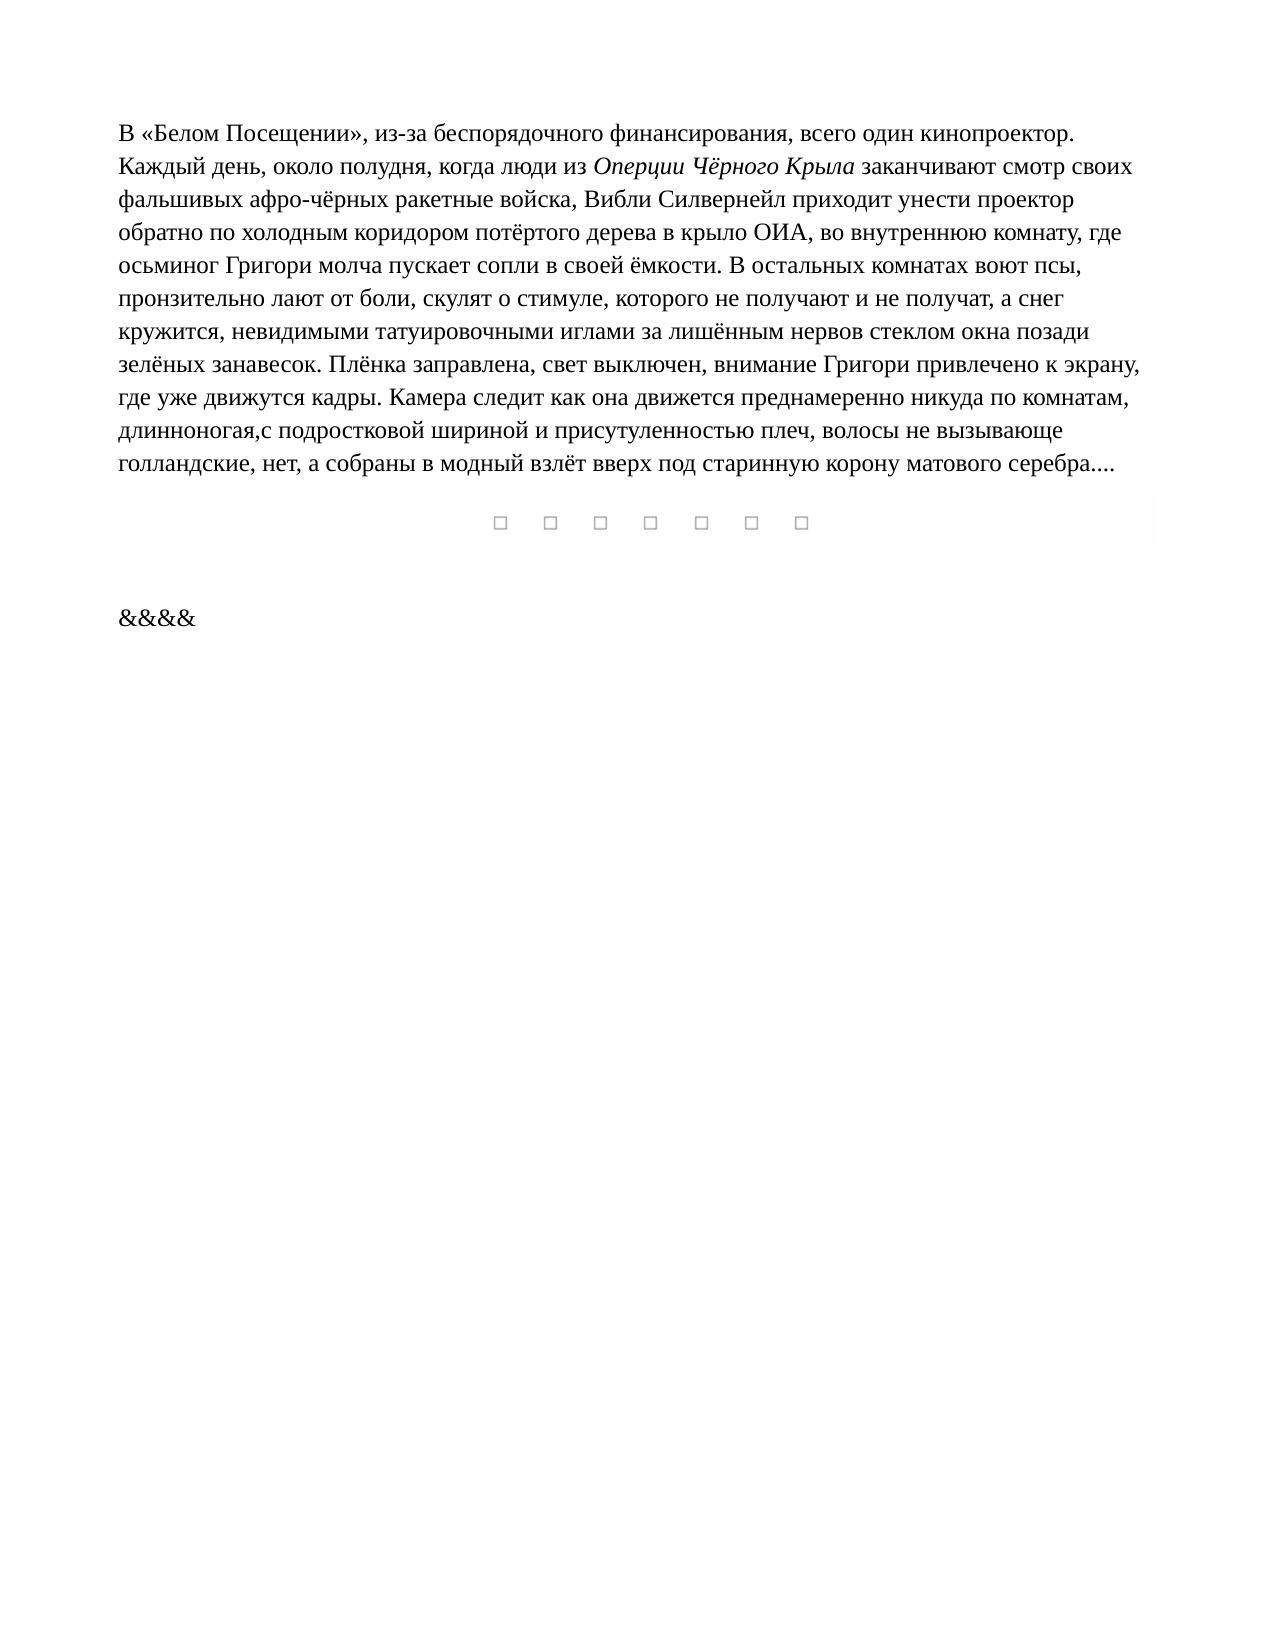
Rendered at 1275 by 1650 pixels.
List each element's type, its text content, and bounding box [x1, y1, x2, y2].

text В «Белом Посещении», из-за беспорядочного финансирования, всего один кинопроектор. Каждый день, около полудня, когда люди из Оперции Чёрного Крыла заканчивают смотр своих фальшивых афро-чёрных ракетные войска, Вибли Силвернейл приходит унести проектор обратно по холодным коридором потёртого дерева в крыло ОИА, во внутреннюю комнату, где осьминог Григори молча пускает сопли в своей ёмкости. В остальных комнатах воют псы, пронзительно лают от боли, скулят о стимуле, которого не получают и не получат, а снег кружится, невидимыми татуировочными иглами за лишённым нервов стеклом окна позади зелёных занавесок. Плёнка заправлена, свет выключен, внимание Григори привлечено к экрану, где уже движутся кадры. Камера следит как она движется преднамеренно никуда по комнатам, длинноногая,с подростковой шириной и присутуленностью плеч, волосы не вызывающе голландские, нет, а собраны в модный взлёт вверх под старинную корону матового серебра.... [118, 118, 1157, 477]
text &&&& [118, 603, 1157, 631]
picture [118, 496, 1157, 551]
